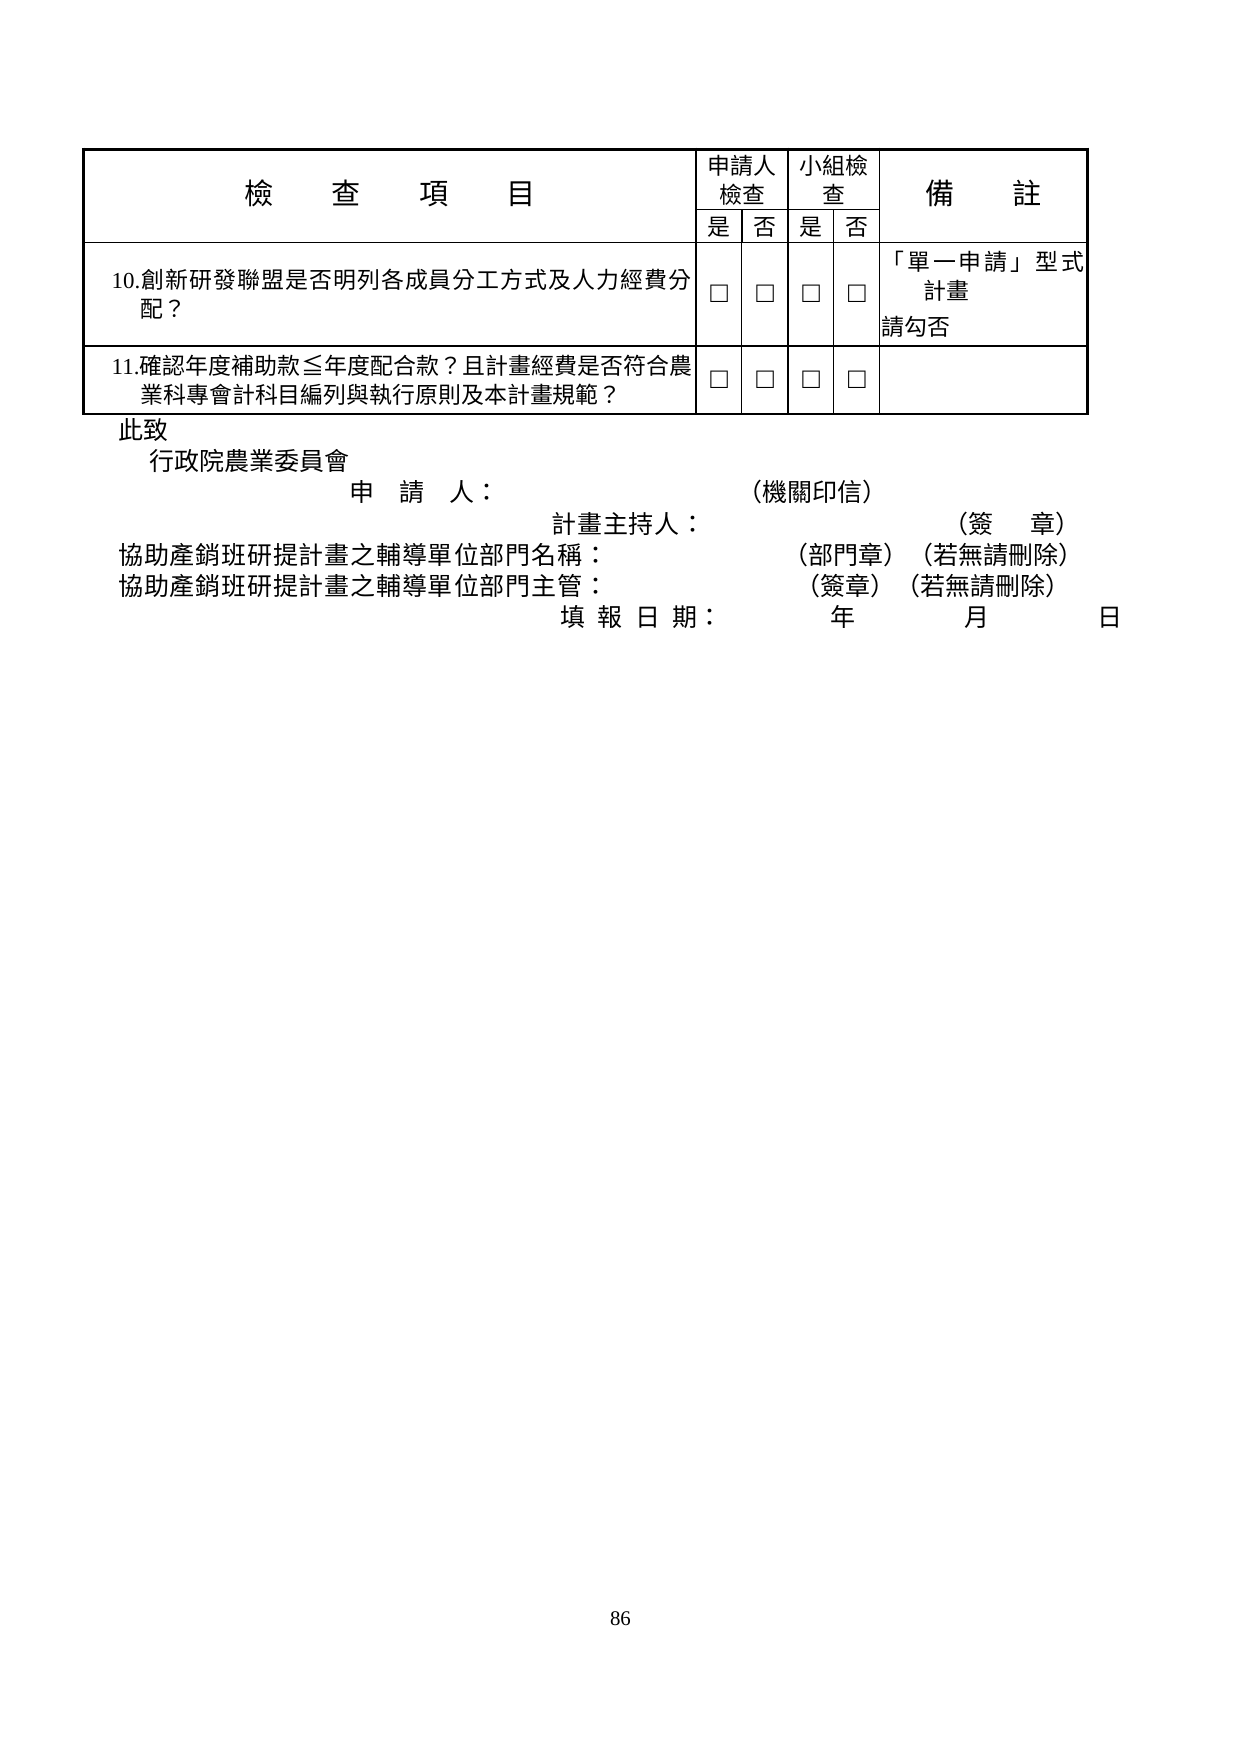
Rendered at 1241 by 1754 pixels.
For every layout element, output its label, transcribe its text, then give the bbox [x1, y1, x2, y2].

table_header 備 註 [880, 151, 1086, 241]
table_cell □ [834, 347, 879, 413]
table_cell 否 [834, 210, 879, 241]
table_cell □ [834, 243, 879, 345]
text 填 報 日 期： 年 月 日 [118, 602, 1122, 633]
table_cell □ [742, 243, 787, 345]
text 此致 [118, 414, 1122, 446]
table_cell 是 [789, 210, 833, 241]
table_cell □ [789, 347, 833, 413]
text 協助產銷班研提計畫之輔導單位部門主管： （簽章）（若無請刪除） [118, 571, 1122, 602]
table_cell 是 [697, 210, 741, 241]
table_header 小組檢查 [789, 151, 879, 209]
text 協助產銷班研提計畫之輔導單位部門名稱： （部門章）（若無請刪除） [118, 539, 1122, 571]
table_cell 10.創新研發聯盟是否明列各成員分工方式及人力經費分配？ [85, 243, 695, 345]
table_header 申請人 檢查 [697, 151, 787, 209]
table_cell 否 [743, 210, 787, 241]
table_cell 「單一申請」型式計畫 請勾否 [880, 243, 1086, 345]
text 計畫主持人： （簽 章） [118, 508, 1122, 539]
table_cell □ [697, 347, 741, 413]
table_cell [880, 347, 1086, 413]
table_cell □ [697, 243, 741, 345]
table_cell 11.確認年度補助款≦年度配合款？且計畫經費是否符合農業科專會計科目編列與執行原則及本計畫規範？ [85, 347, 695, 413]
table_cell □ [742, 347, 787, 413]
table_header 檢 查 項 目 [85, 151, 695, 241]
text 申 請 人： （機關印信） [118, 477, 1122, 508]
text 行政院農業委員會 [118, 446, 1122, 477]
table_cell □ [789, 243, 833, 345]
